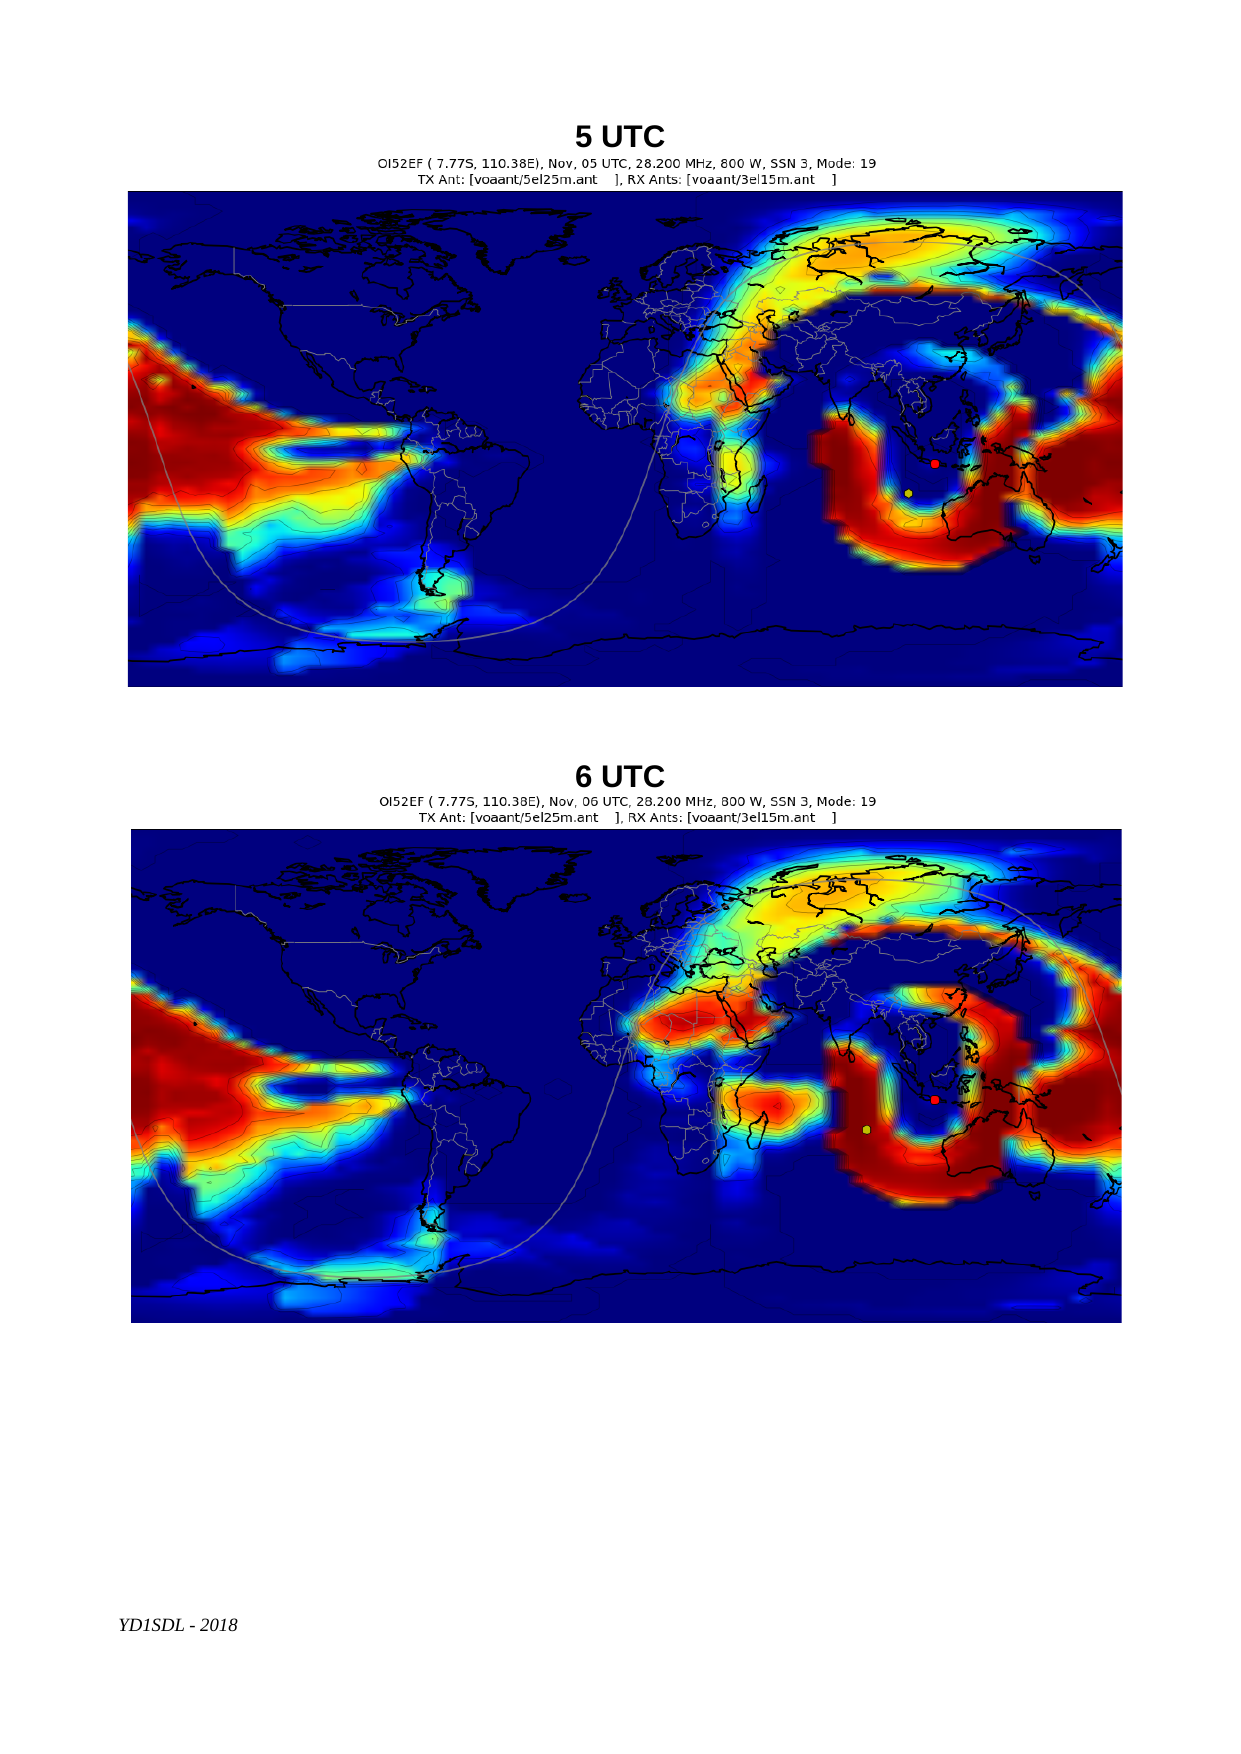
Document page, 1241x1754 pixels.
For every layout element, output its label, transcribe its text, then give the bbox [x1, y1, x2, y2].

text 6 UTC [118, 758, 1122, 794]
text 5 UTC [118, 118, 1122, 154]
picture [127, 154, 1123, 687]
picture [131, 793, 1122, 1323]
